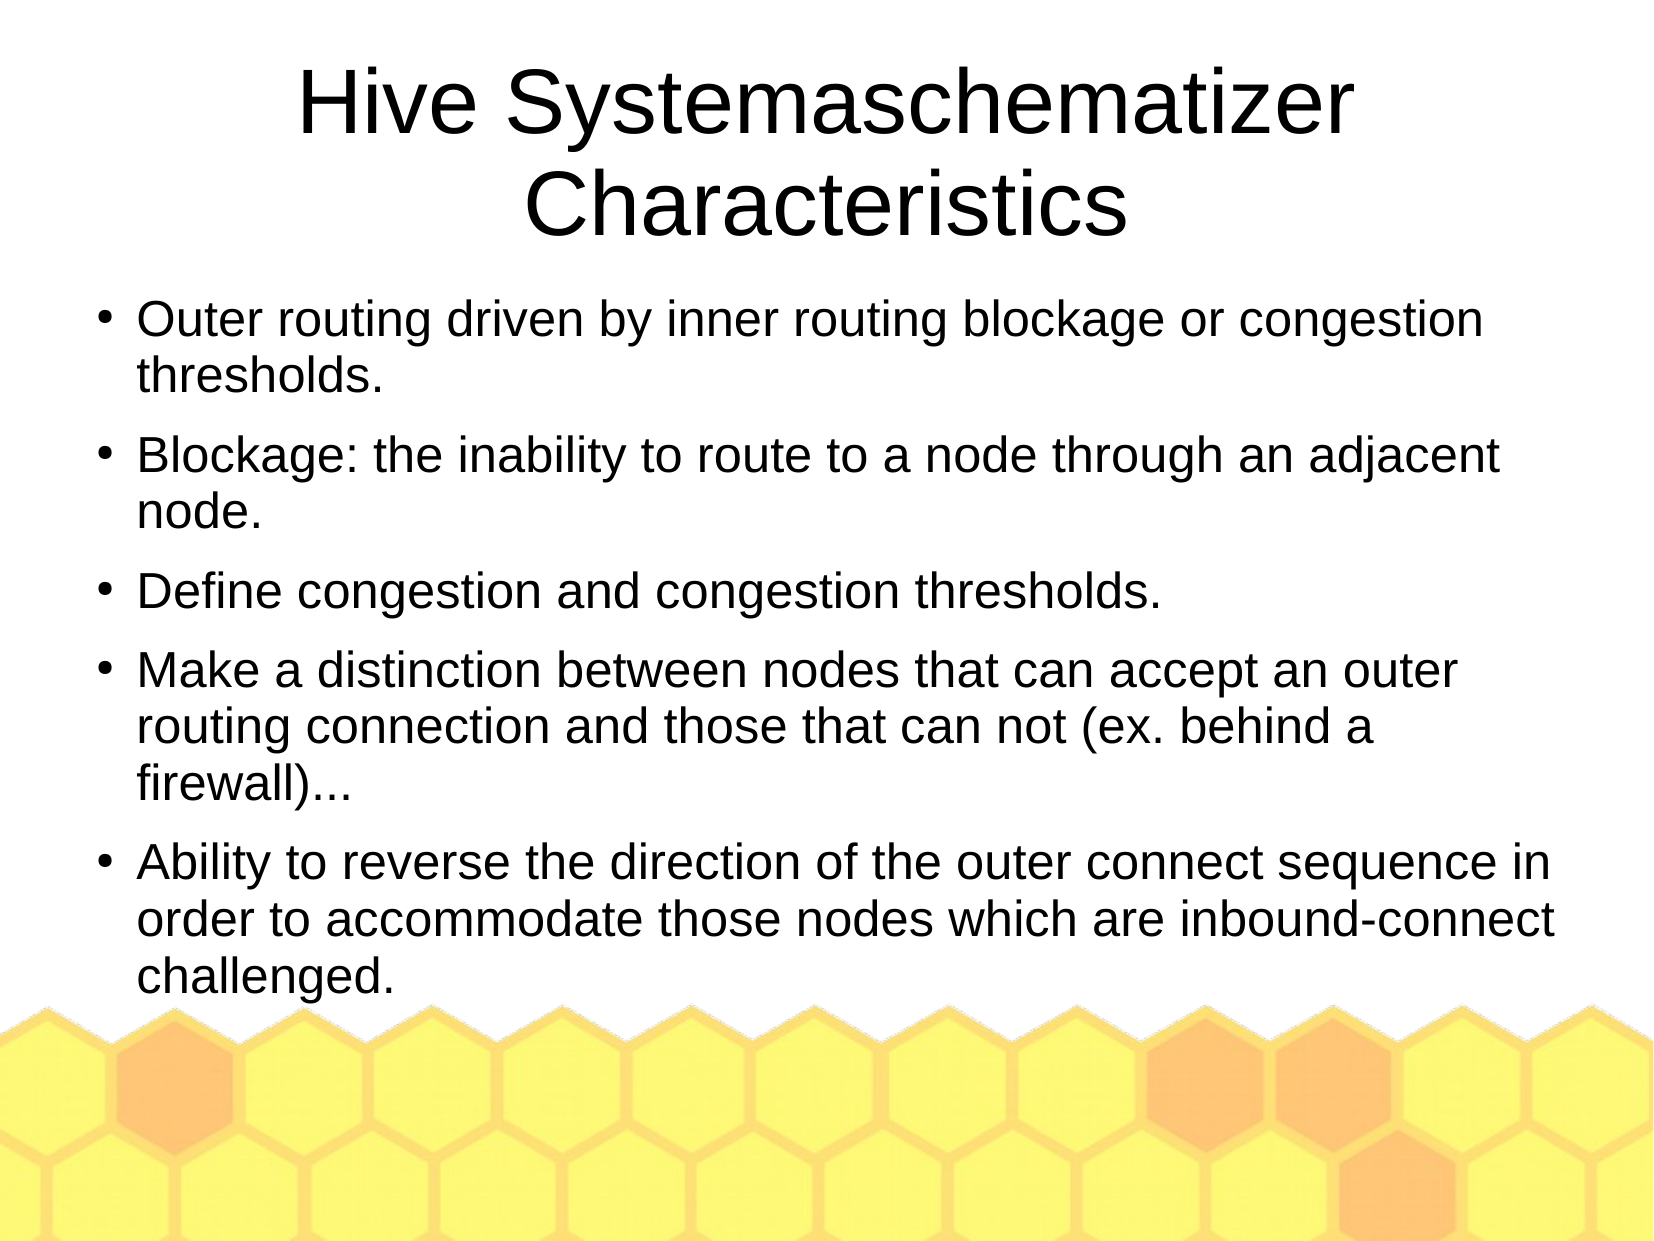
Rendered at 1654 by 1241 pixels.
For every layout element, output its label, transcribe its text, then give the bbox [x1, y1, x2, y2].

list Outer routing driven by inner routing blockage or congestion thresholds. Blockage: the inability to route to a node through an adjacent node. Define congestion and congestion thresholds. Make a distinction between nodes that can accept an outer routing connection and those that can not (ex. behind a firewall)... Ability to reverse the direction of the outer connect sequence in order to accommodate those nodes which are inbound-connect challenged. [82, 290, 1571, 1010]
picture [0, 1001, 1654, 1241]
title Hive Systemaschematizer Characteristics [82, 49, 1571, 257]
